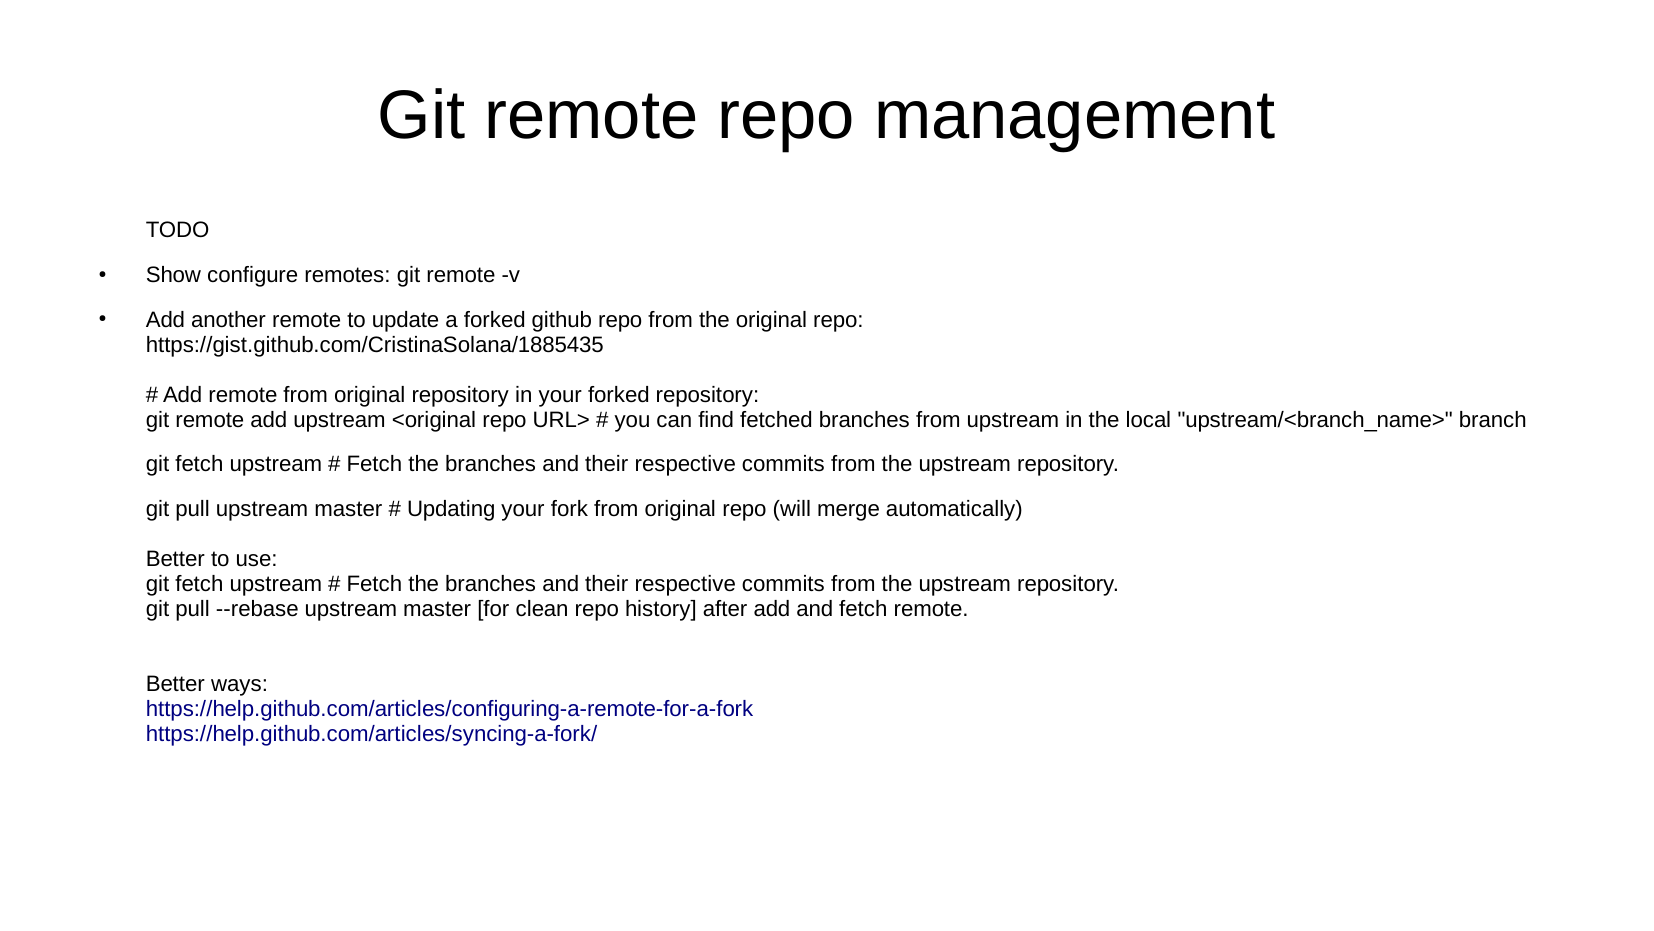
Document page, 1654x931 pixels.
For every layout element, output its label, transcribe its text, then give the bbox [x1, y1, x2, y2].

title Git remote repo management [82, 37, 1571, 193]
list TODO Show configure remotes: git remote -v Add another remote to update a forked github repo from the original repo: https://gist.github.com/CristinaSolana/1885435 # Add remote from original repository in your forked repository: git remote add upstream <original repo URL> # you can find fetched branches from upstream in the local "upstream/<branch_name>" branch git fetch upstream # Fetch the branches and their respective commits from the upstream repository. git pull upstream master # Updating your fork from original repo (will merge automatically) Better to use: git fetch upstream # Fetch the branches and their respective commits from the upstream repository. git pull --rebase upstream master [for clean repo history] after add and fetch remote. Better ways: https://help.github.com/articles/configuring-a-remote-for-a-fork https://help.github.com/articles/syncing-a-fork/ [82, 217, 1571, 758]
